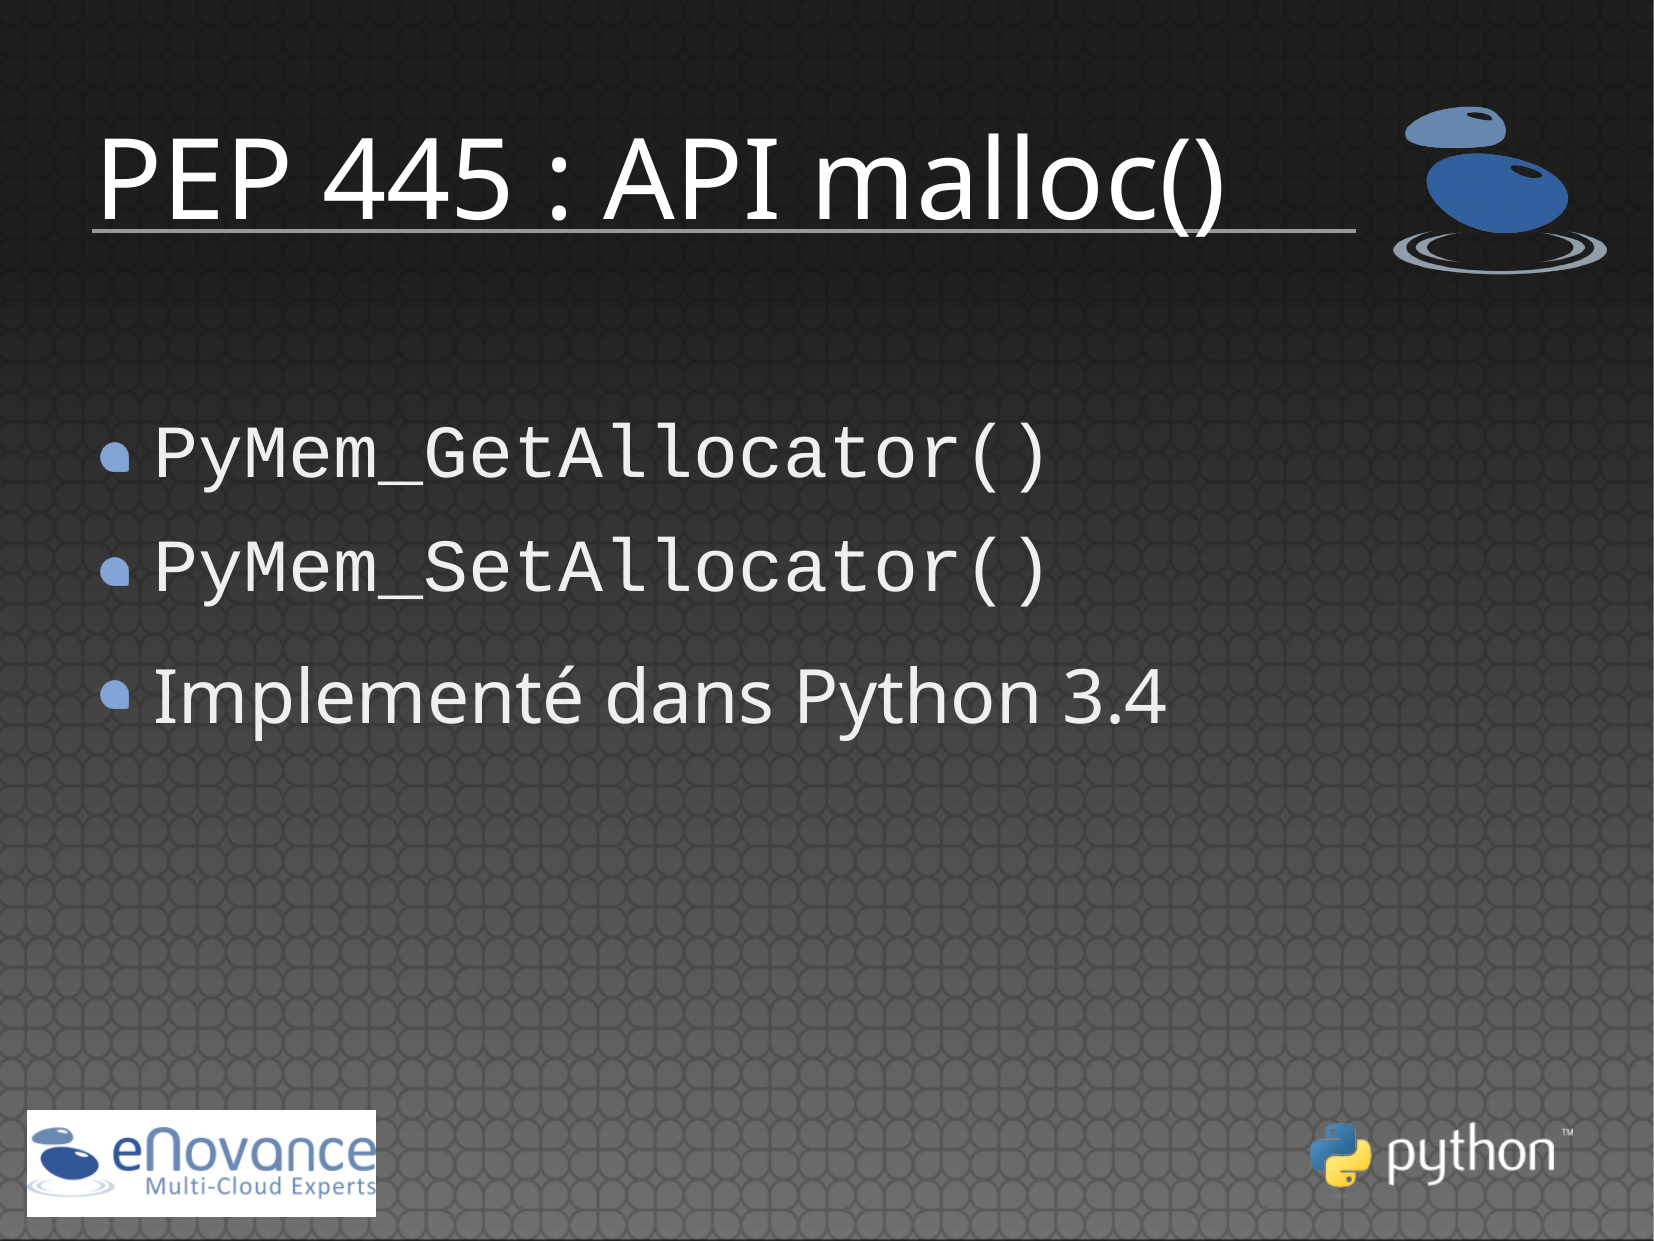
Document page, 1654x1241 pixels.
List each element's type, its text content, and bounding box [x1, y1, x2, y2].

list PyMem_GetAllocator() PyMem_SetAllocator() Implementé dans Python 3.4 [82, 414, 1571, 1094]
picture [0, 0, 1654, 1241]
title PEP 445 : API malloc() [94, 100, 1426, 251]
